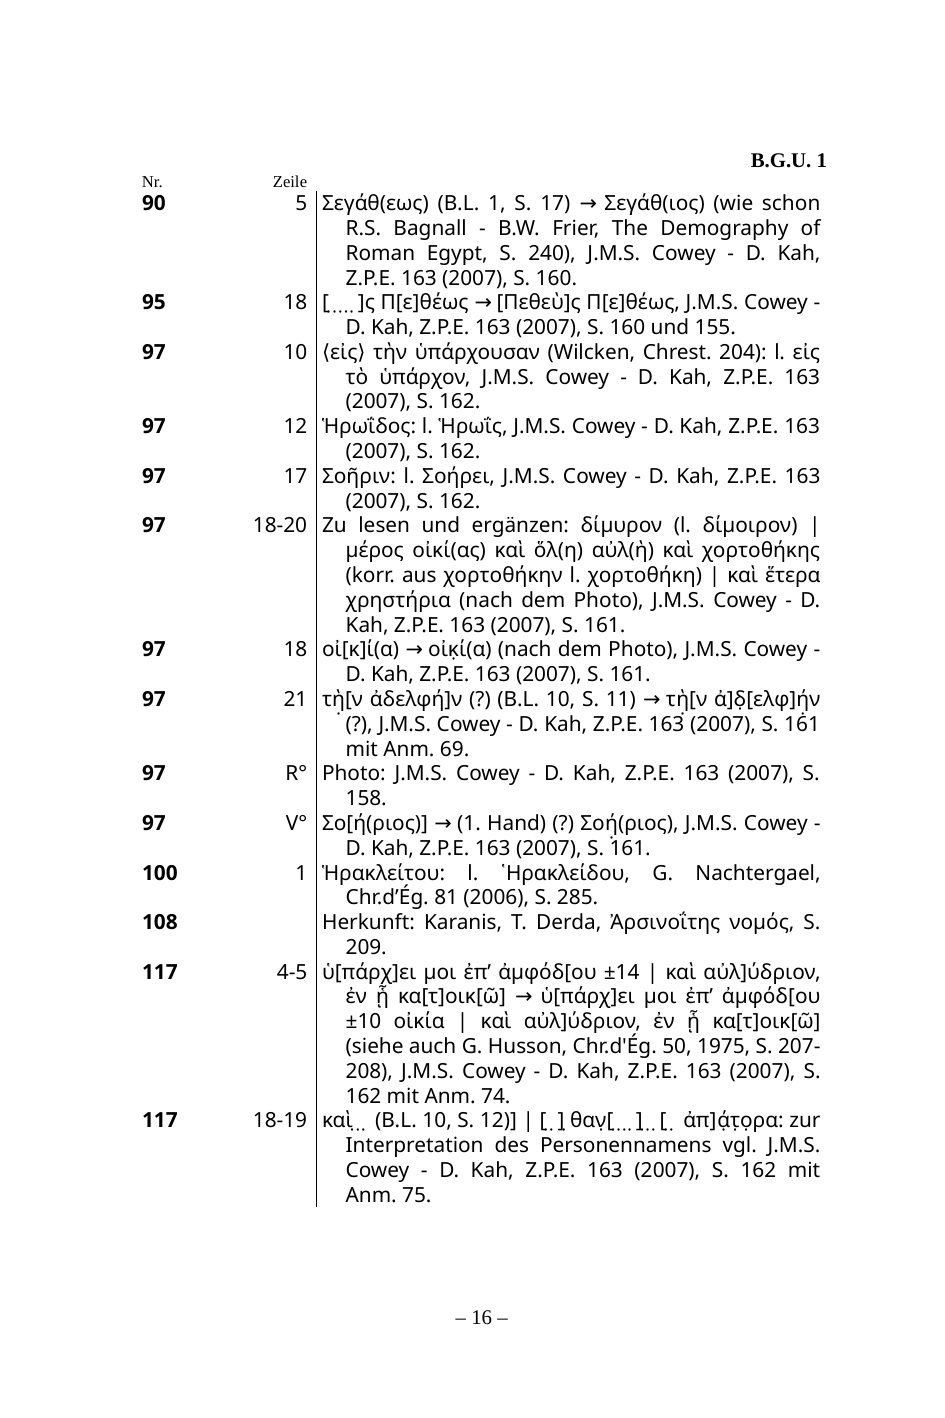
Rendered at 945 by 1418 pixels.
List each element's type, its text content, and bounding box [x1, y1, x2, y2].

table_cell 97 [136, 811, 224, 860]
table_cell [ ̣ ̣ ̣ ̣ ̣]ς Π[ε]θέως → [Πεθεὺ]ς Π[ε]θέως, J.M.S. Cowey - D. Kah, Z.P.E. 163 (2007), S. 160 und 155. [317, 290, 827, 339]
table_cell 10 [224, 340, 316, 414]
table_cell 5 [224, 191, 316, 290]
table_cell τὴ̣[ν ἀδελφή]ν (?) (B.L. 10, S. 11) → τὴ̣[ν ἀ]δ̣[ελφ]ή̣ν (?), J.M.S. Cowey - D. Kah, Z.P.E. 163 (2007), S. 161 mit Anm. 69. [317, 687, 827, 761]
table_cell Σο[ή(ριος)] → (1. Hand) (?) Σοή̣(ριος), J.M.S. Cowey - D. Kah, Z.P.E. 163 (2007), S. 161. [317, 811, 827, 860]
table_cell ⟨εἰς⟩ τὴν ὑπάρχουσαν (Wilcken, Chrest. 204): l. εἰς τὸ ὑπάρχον, J.M.S. Cowey - D. Kah, Z.P.E. 163 (2007), S. 162. [317, 340, 827, 414]
table_cell 97 [136, 513, 224, 637]
table_cell 18-19 [224, 1108, 316, 1207]
table_cell 97 [136, 340, 224, 414]
table_cell 97 [136, 761, 224, 811]
table_cell Ἡρωΐδος: l. Ἡρωΐς, J.M.S. Cowey - D. Kah, Z.P.E. 163 (2007), S. 162. [317, 414, 827, 463]
table_cell Zu lesen und ergänzen: δίμυρον (l. δίμοιρον) | μέρος οἰκί(ας) καὶ ὅλ(η) αὐλ(ὴ) καὶ χορτοθήκης (korr. aus χορτοθήκην l. χορτοθήκη) | καὶ ἕτερα χρηστήρια (nach dem Photo), J.M.S. Cowey - D. Kah, Z.P.E. 163 (2007), S. 161. [317, 513, 827, 637]
table_cell Photo: J.M.S. Cowey - D. Kah, Z.P.E. 163 (2007), S. 158. [317, 761, 827, 811]
table_cell καὶ ̣ ̣ ̣ (B.L. 10, S. 12)] | [ ̣ ̣] ̣θαν̣[ ̣ ̣ ̣ ̣] ̣ ̣ ̣[ ̣ ̣ ἀπ]ά̣τ̣ο̣ρα: zur Interpretation des Personennamens vgl. J.M.S. Cowey - D. Kah, Z.P.E. 163 (2007), S. 162 mit Anm. 75. [317, 1108, 827, 1207]
table_cell 97 [136, 687, 224, 761]
table_cell 1 [224, 860, 316, 910]
table_cell 97 [136, 637, 224, 687]
table_cell 18 [224, 290, 316, 339]
table_cell ὑ[πάρχ]ει μοι ἐπʼ ἀμφόδ[ου ±14 | καὶ αὐλ]ύδριον, ἐν ᾗ κα[τ]οικ[ῶ] → ὑ[πάρχ]ει μοι ἐπʼ ἀμφόδ[ου ±10 οἰκία | καὶ αὐλ]ύδριον, ἐν ᾗ κα[τ]οικ[ῶ] (siehe auch G. Husson, Chr.d'Ég. 50, 1975, S. 207-208), J.M.S. Cowey - D. Kah, Z.P.E. 163 (2007), S. 162 mit Anm. 74. [317, 959, 827, 1108]
table_cell 90 [136, 191, 224, 290]
table_cell 117 [136, 959, 224, 1108]
table_cell Ἡρακλείτου: l. ῾Ηρακλείδου, G. Nachtergael, Chr.d’Ég. 81 (2006), S. 285. [317, 860, 827, 910]
table_cell οἰ[κ]ί(α) → οἰκ̣ί(α) (nach dem Photo), J.M.S. Cowey - D. Kah, Z.P.E. 163 (2007), S. 161. [317, 637, 827, 687]
table_cell 95 [136, 290, 224, 339]
table_cell 12 [224, 414, 316, 463]
table_cell Herkunft: Karanis, T. Derda, Ἀρσινοΐτης νομός, S. 209. [317, 910, 827, 959]
table_cell 97 [136, 464, 224, 513]
table_cell Σεγάθ(εως) (B.L. 1, S. 17) → Σεγάθ(ιος) (wie schon R.S. Bagnall - B.W. Frier, The Demography of Roman Egypt, S. 240), J.M.S. Cowey - D. Kah, Z.P.E. 163 (2007), S. 160. [317, 191, 827, 290]
table_cell 100 [136, 860, 224, 910]
table_cell 18 [224, 637, 316, 687]
table_cell R° [224, 761, 316, 811]
table_cell 17 [224, 464, 316, 513]
table_cell 21 [224, 687, 316, 761]
table_cell [224, 910, 316, 959]
table_cell V° [224, 811, 316, 860]
table_cell 18-20 [224, 513, 316, 637]
table_cell 4-5 [224, 959, 316, 1108]
table_cell 108 [136, 910, 224, 959]
table_cell 117 [136, 1108, 224, 1207]
table_cell Σοῆριν: l. Σοήρει, J.M.S. Cowey - D. Kah, Z.P.E. 163 (2007), S. 162. [317, 464, 827, 513]
table_cell 97 [136, 414, 224, 463]
